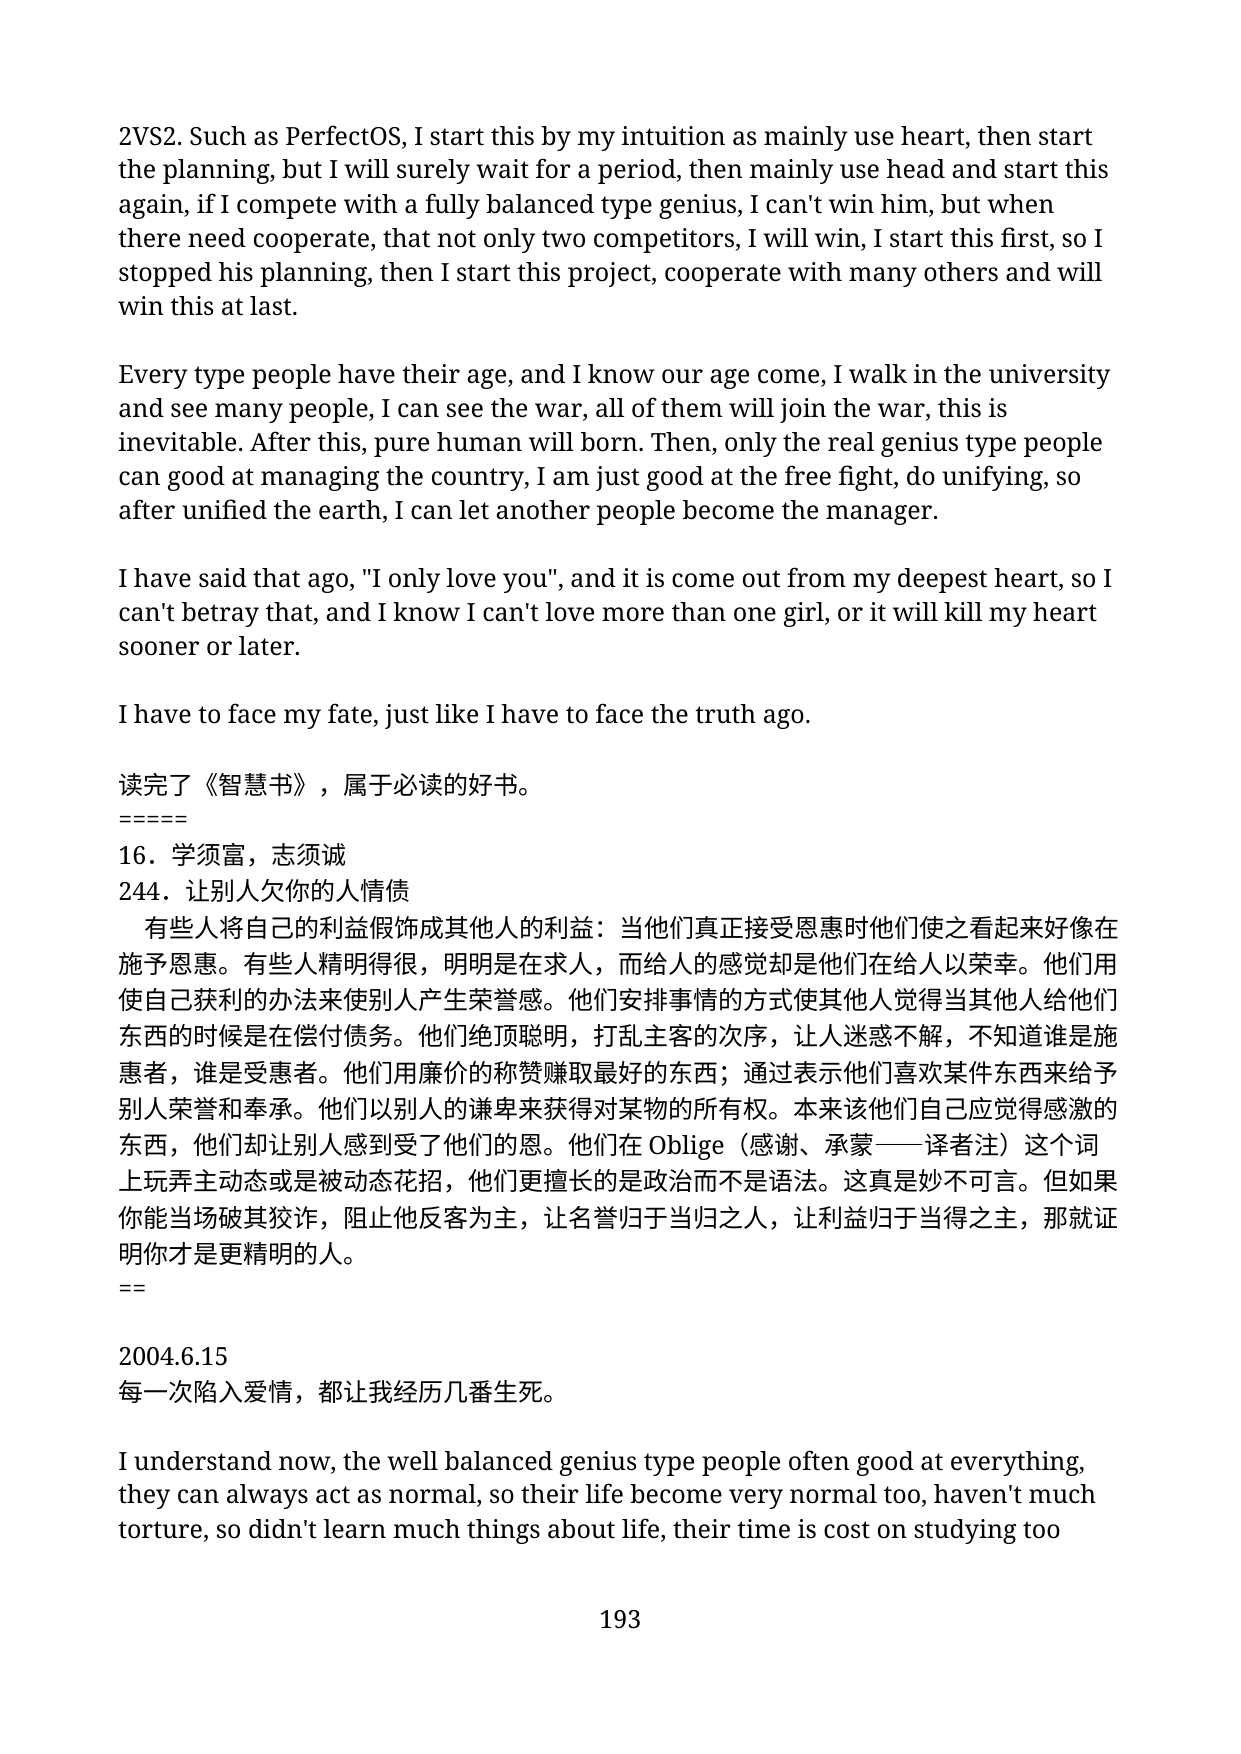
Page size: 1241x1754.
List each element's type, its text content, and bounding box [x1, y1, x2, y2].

text I understand now, the well balanced genius type people often good at everything, they can always act as normal, so their life become very normal too, haven't much torture, so didn't learn much things about life, their time is cost on studying too [118, 1443, 1122, 1545]
text 有些人将自己的利益假饰成其他人的利益：当他们真正接受恩惠时他们使之看起来好像在施予恩惠。有些人精明得很，明明是在求人，而给人的感觉却是他们在给人以荣幸。他们用使自己获利的办法来使别人产生荣誉感。他们安排事情的方式使其他人觉得当其他人给他们东西的时候是在偿付债务。他们绝顶聪明，打乱主客的次序，让人迷惑不解，不知道谁是施惠者，谁是受惠者。他们用廉价的称赞赚取最好的东西；通过表示他们喜欢某件东西来给予别人荣誉和奉承。他们以别人的谦卑来获得对某物的所有权。本来该他们自己应觉得感激的东西，他们却让别人感到受了他们的恩。他们在Oblige（感谢、承蒙——译者注）这个词上玩弄主动态或是被动态花招，他们更擅长的是政治而不是语法。这真是妙不可言。但如果你能当场破其狡诈，阻止他反客为主，让名誉归于当归之人，让利益归于当得之主，那就证明你才是更精明的人。 [118, 908, 1122, 1271]
text I have to face my fate, just like I have to face the truth ago. [118, 697, 1122, 731]
text 读完了《智慧书》，属于必读的好书。 [118, 765, 1122, 802]
text I have said that ago, "I only love you", and it is come out from my deepest heart, so I can't betray that, and I know I can't love more than one girl, or it will kill my heart sooner or later. [118, 561, 1122, 663]
text Every type people have their age, and I know our age come, I walk in the university and see many people, I can see the war, all of them will join the war, this is inevitable. After this, pure human will born. Then, only the real genius type people can good at managing the country, I am just good at the free fight, do unifying, so after unified the earth, I can let another people become the manager. [118, 357, 1122, 527]
text == [118, 1271, 1122, 1305]
text 16．学须富，志须诚 [118, 836, 1122, 872]
text 每一次陷入爱情，都让我经历几番生死。 [118, 1373, 1122, 1409]
text ===== [118, 802, 1122, 836]
text 2VS2. Such as PerfectOS, I start this by my intuition as mainly use heart, then start the planning, but I will surely wait for a period, then mainly use head and start this again, if I compete with a fully balanced type genius, I can't win him, but when there need cooperate, that not only two competitors, I will win, I start this first, so I stopped his planning, then I start this project, cooperate with many others and will win this at last. [118, 118, 1122, 322]
text 2004.6.15 [118, 1339, 1122, 1373]
text 244．让别人欠你的人情债 [118, 872, 1122, 908]
